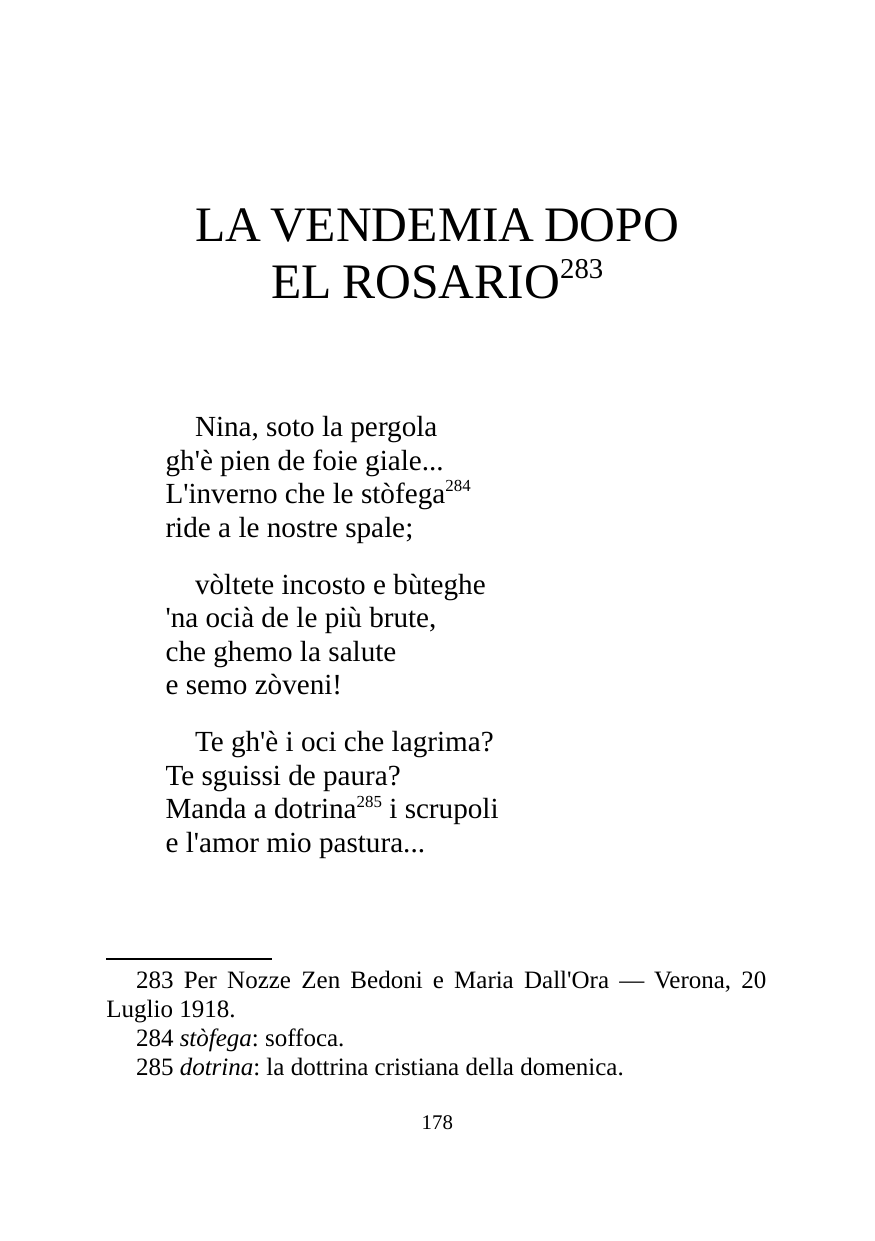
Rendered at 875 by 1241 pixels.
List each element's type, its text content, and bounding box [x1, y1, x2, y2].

text Per Nozze Zen Bedoni e Maria Dall'Ora — Verona, 20 Luglio 1918. [106, 965, 768, 1023]
text stòfega: soffoca. [106, 1023, 768, 1052]
subtitle LA VENDEMIA DOPO EL ROSARIO [106, 195, 768, 309]
text Te gh'è i oci che lagrima? Te sguissi de paura? Manda a dotrina i scrupoli e l'amor mio pastura... [165, 724, 768, 859]
text dotrina: la dottrina cristiana della domenica. [106, 1052, 768, 1080]
text vòltete incosto e bùteghe 'na ocià de le più brute, che ghemo la salute e semo zòveni! [165, 567, 768, 701]
text Nina, soto la pergola gh'è pien de foie giale... L'inverno che le stòfega ride a le nostre spale; [165, 409, 768, 543]
